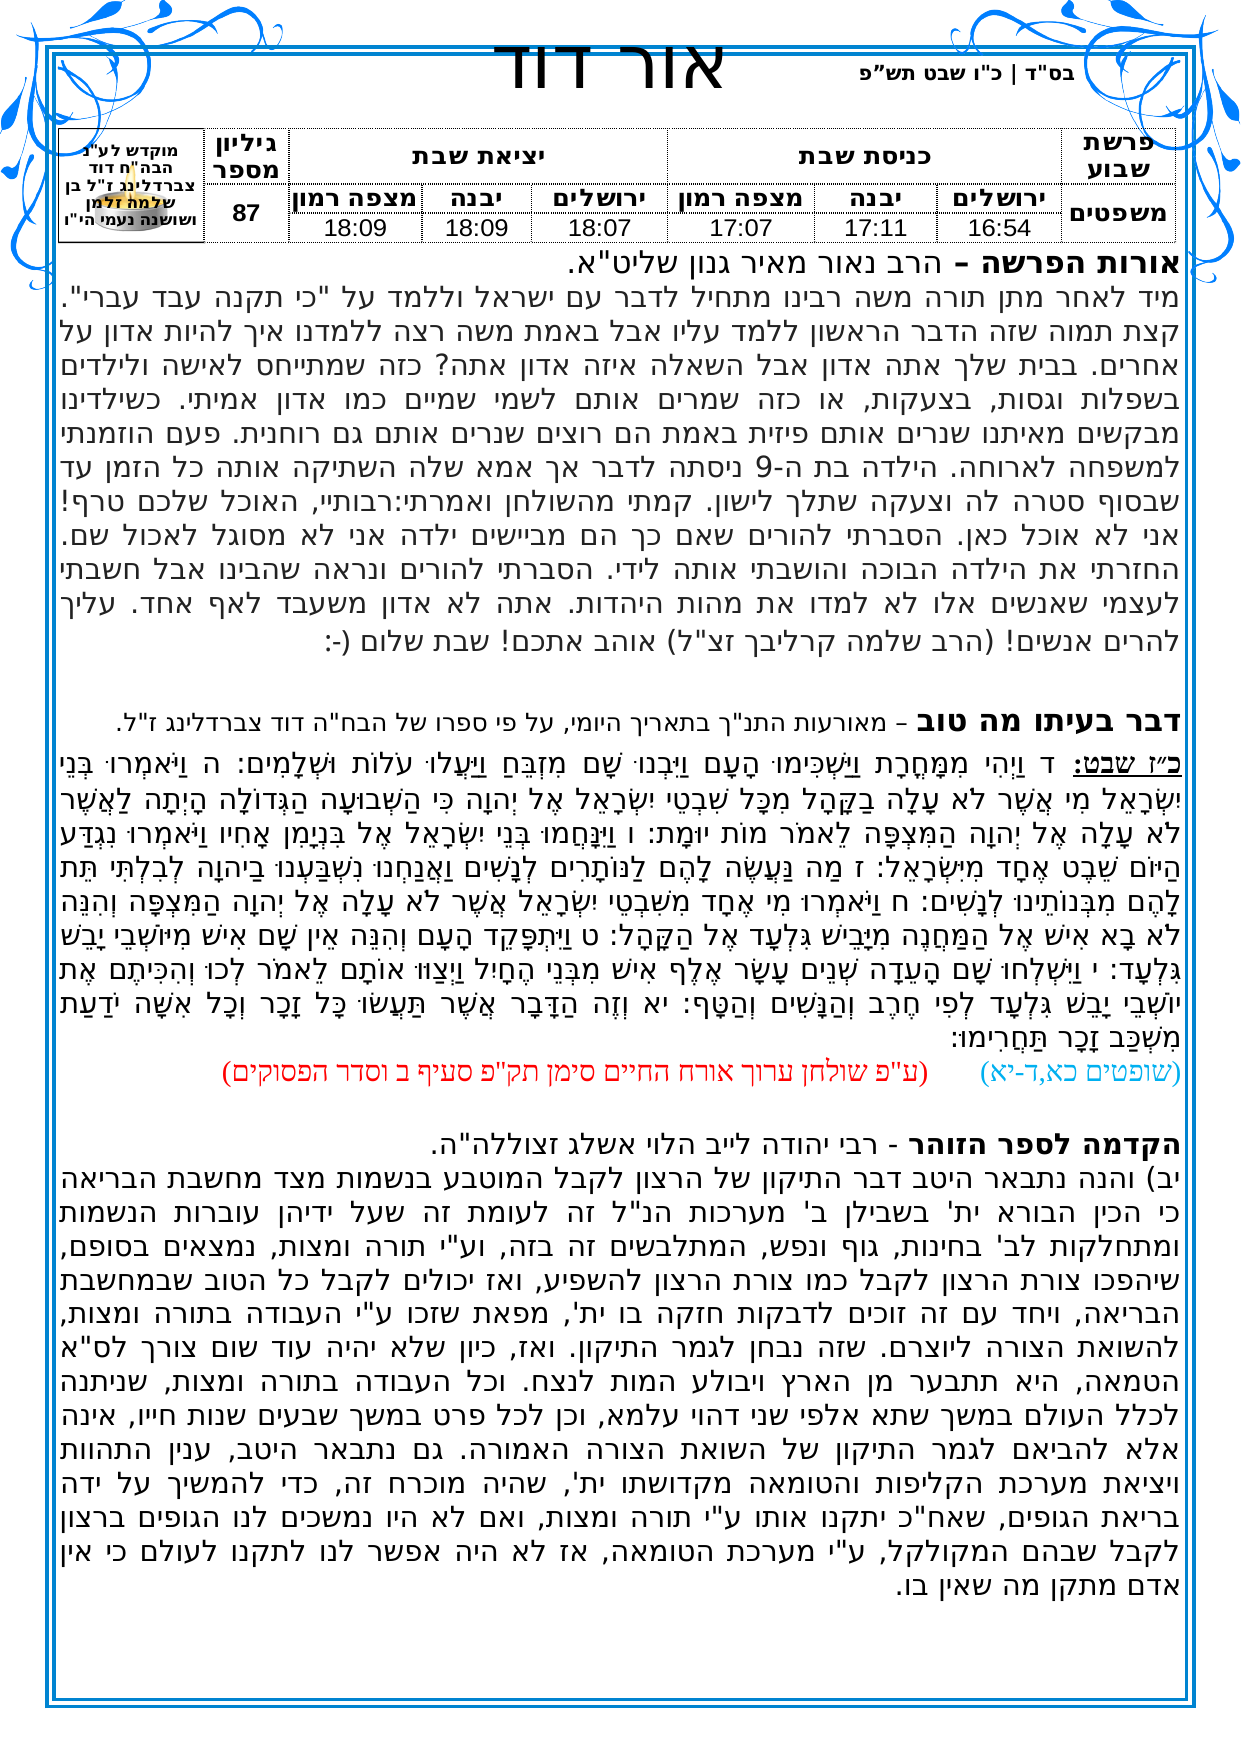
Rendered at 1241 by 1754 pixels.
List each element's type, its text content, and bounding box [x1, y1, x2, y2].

picture [0, 0, 283, 290]
text מיד לאחר מתן תורה משה רבינו מתחיל לדבר עם ישראל וללמד על "כי תקנה עבד עברי".קצת תמוה שזה הדבר הראשון ללמד עליו אבל באמת משה רצה ללמדנו איך להיות אדון על אחרים. בבית שלך אתה אדון אבל השאלה איזה אדון אתה? כזה שמתייחס לאישה ולילדים בשפלות וגסות, בצעקות, או כזה שמרים אותם לשמי שמיים כמו אדון אמיתי. כשילדינו מבקשים מאיתנו שנרים אותם פיזית באמת הם רוצים שנרים אותם גם רוחנית. פעם הוזמנתי למשפחה לארוחה. הילדה בת ה-9 ניסתה לדבר אך אמא שלה השתיקה אותה כל הזמן עד שבסוף סטרה לה וצעקה שתלך לישון. קמתי מהשולחן ואמרתי:רבותיי, האוכל שלכם טרף!אני לא אוכל כאן. הסברתי להורים שאם כך הם מביישים ילדה אני לא מסוגל לאכול שם.החזרתי את הילדה הבוכה והושבתי אותה לידי. הסברתי להורים ונראה שהבינו אבל חשבתי לעצמי שאנשים אלו לא למדו את מהות היהדות. אתה לא אדון משעבד לאף אחד. עליך להרים אנשים! (הרב שלמה קרליבך זצ"ל) אוהב אתכם! שבת שלום ‎:-)‎ [59, 280, 1182, 659]
text אורות הפרשה – הרב נאור מאיר גנון שליט"א. [283, 119, 950, 280]
list דבר בעיתו מה טוב – מאורעות התנ"ך בתאריך היומי, על פי ספרו של הבח"ה דוד צברדלינג ז"ל.‬ [59, 702, 1182, 738]
list כ״ז שבט: ד וַיְהִי מִמָּחֳרָת וַיַּשְׁכִּימוּ הָעָם וַיִּבְנוּ שָׁם מִזְבֵּחַ וַיַּעֲלוּ עֹלוֹת וּשְׁלָמִים: ה וַיֹּאמְרוּ בְּנֵי יִשְׂרָאֵל מִי אֲשֶׁר לֹא עָלָה בַקָּהָל מִכָּל שִׁבְטֵי יִשְׂרָאֵל אֶל יְהוָה כִּי הַשְּׁבוּעָה הַגְּדוֹלָה הָיְתָה לַאֲשֶׁר לֹא עָלָה אֶל יְהוָה הַמִּצְפָּה לֵאמֹר מוֹת יוּמָת: ו וַיִּנָּחֲמוּ בְּנֵי יִשְׂרָאֵל אֶל בִּנְיָמִן אָחִיו וַיֹּאמְרוּ נִגְדַּע הַיּוֹם שֵׁבֶט אֶחָד מִיִּשְׂרָאֵל: ז מַה נַּעֲשֶׂה לָהֶם לַנּוֹתָרִים לְנָשִׁים וַאֲנַחְנוּ נִשְׁבַּעְנוּ בַיהוָה לְבִלְתִּי תֵּת לָהֶם מִבְּנוֹתֵינוּ לְנָשִׁים: ח וַיֹּאמְרוּ מִי אֶחָד מִשִּׁבְטֵי יִשְׂרָאֵל אֲשֶׁר לֹא עָלָה אֶל יְהוָה הַמִּצְפָּה וְהִנֵּה לֹא בָא אִישׁ אֶל הַמַּחֲנֶה מִיָּבֵישׁ גִּלְעָד אֶל הַקָּהָל: ט וַיִּתְפָּקֵד הָעָם וְהִנֵּה אֵין שָׁם אִישׁ מִיּוֹשְׁבֵי יָבֵשׁ גִּלְעָד: י וַיִּשְׁלְחוּ שָׁם הָעֵדָה שְׁנֵים עָשָׂר אֶלֶף אִישׁ מִבְּנֵי הֶחָיִל וַיְצַוּוּ אוֹתָם לֵאמֹר לְכוּ וְהִכִּיתֶם אֶת יוֹשְׁבֵי יָבֵשׁ גִּלְעָד לְפִי חֶרֶב וְהַנָּשִׁים וְהַטָּף: יא וְזֶה הַדָּבָר אֲשֶׁר תַּעֲשׂוּ כָּל זָכָר וְכָל אִשָּׁה יֹדַעַת מִשְׁכַּב זָכָר תַּחֲרִימוּ: [59, 738, 1182, 1054]
picture [49, 49, 283, 290]
list הקדמה לספר הזוהר - רבי יהודה לייב הלוי אשלג זצוללה"ה. [59, 1127, 1182, 1161]
picture [950, 0, 1241, 283]
text יב) והנה נתבאר היטב דבר התיקון של הרצון לקבל המוטבע בנשמות מצד מחשבת הבריאה כי הכין הבורא ית' בשבילן ב' מערכות הנ"ל זה לעומת זה שעל ידיהן עוברות הנשמות ומתחלקות לב' בחינות, גוף ונפש, המתלבשים זה בזה, וע"י תורה ומצות, נמצאים בסופם, שיהפכו צורת הרצון לקבל כמו צורת הרצון להשפיע, ואז יכולים לקבל כל הטוב שבמחשבת הבריאה, ויחד עם זה זוכים לדבקות חזקה בו ית', מפאת שזכו ע"י העבודה בתורה ומצות, להשואת הצורה ליוצרם. שזה נבחן לגמר התיקון. ואז, כיון שלא יהיה עוד שום צורך לס"א הטמאה, היא תתבער מן הארץ ויבולע המות לנצח. וכל העבודה בתורה ומצות, שניתנה לכלל העולם במשך שתא אלפי שני דהוי עלמא, וכן לכל פרט במשך שבעים שנות חייו, אינה אלא להביאם לגמר התיקון של השואת הצורה האמורה. גם נתבאר היטב, ענין התהוות ויציאת מערכת הקליפות והטומאה מקדושתו ית', שהיה מוכרח זה, כדי להמשיך על ידה בריאת הגופים, שאח"כ יתקנו אותו ע"י תורה ומצות, ואם לא היו נמשכים לנו הגופים ברצון לקבל שבהם המקולקל, ע"י מערכת הטומאה, אז לא היה אפשר לנו לתקנו לעולם כי אין אדם מתקן מה שאין בו. [59, 1161, 1182, 1602]
picture [56, 56, 283, 290]
list (שופטים כא,ד-יא) (ע"פ שולחן ערוך אורח החיים סימן תק''פ סעיף ב וסדר הפסוקים) [59, 1054, 1182, 1087]
